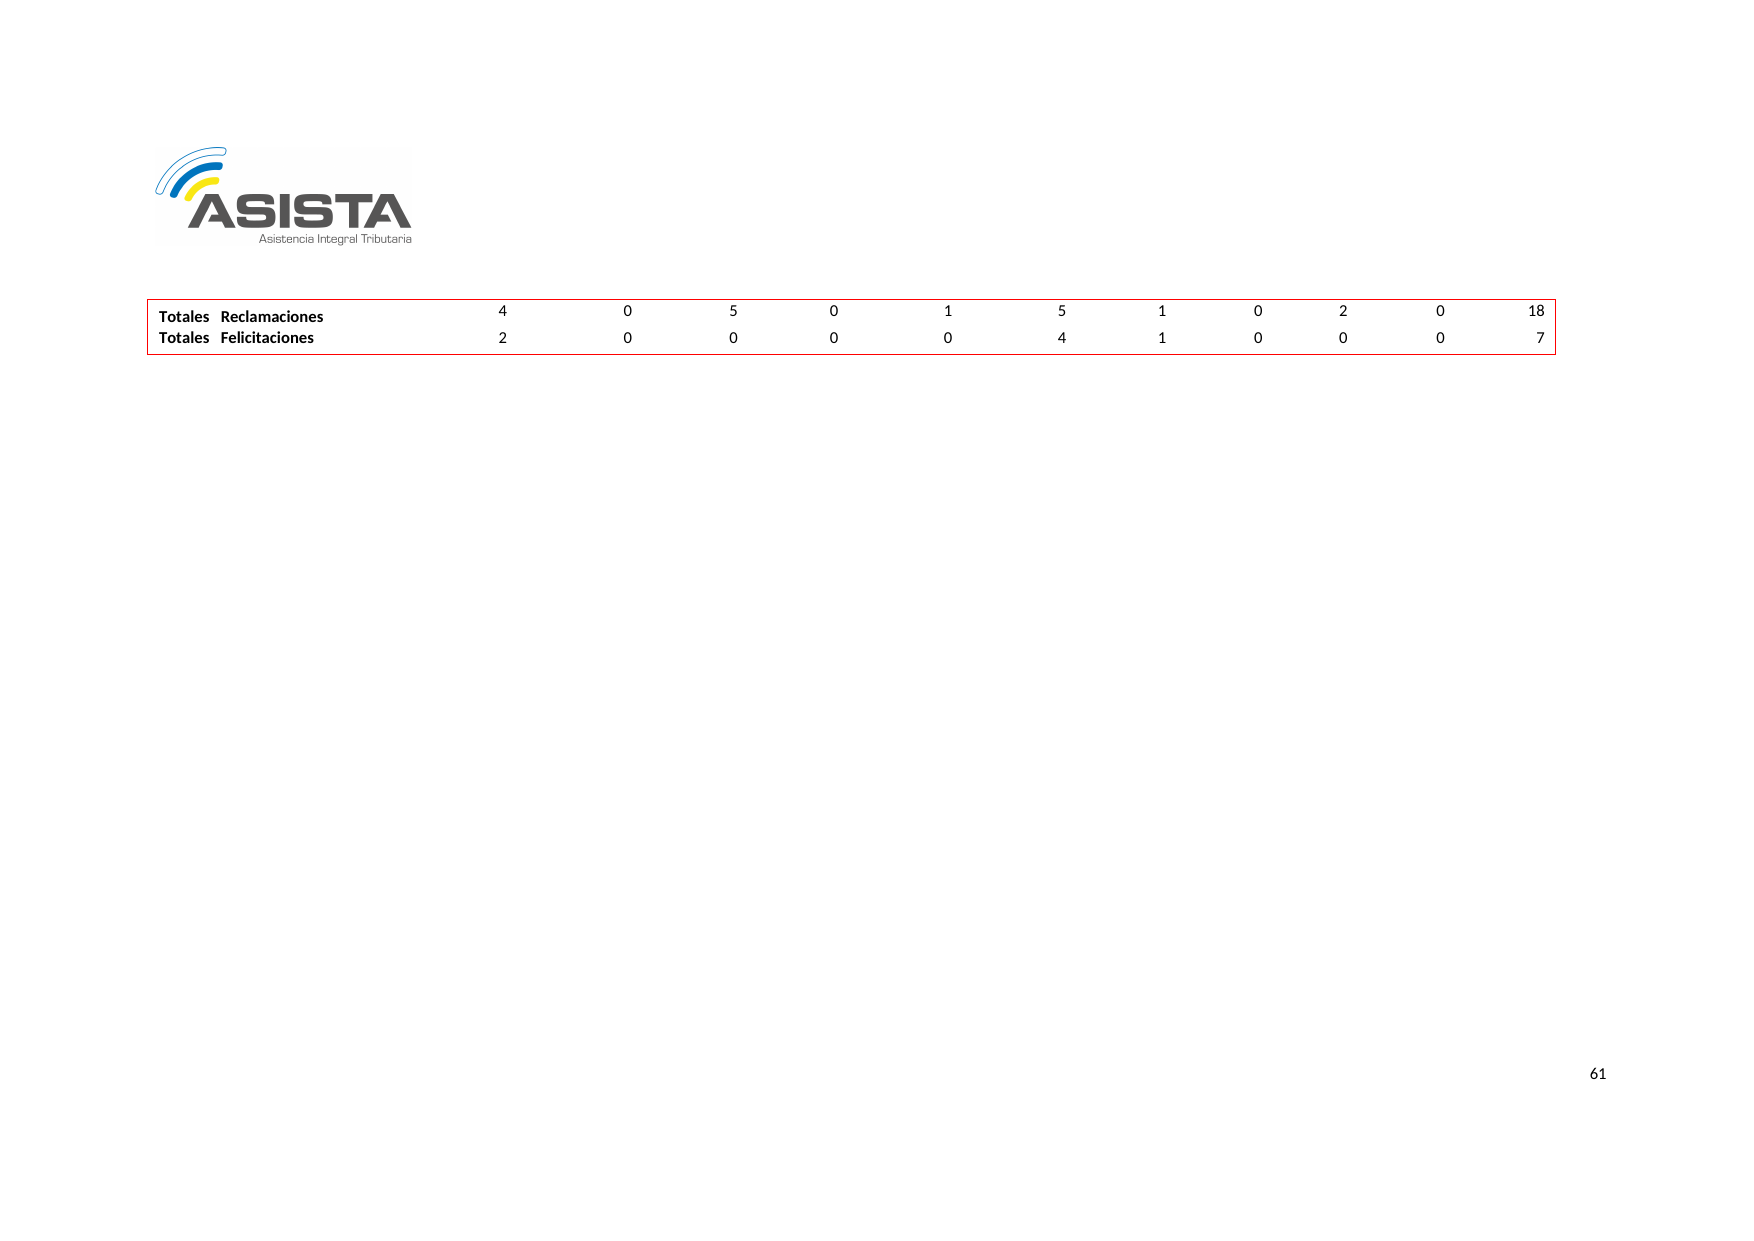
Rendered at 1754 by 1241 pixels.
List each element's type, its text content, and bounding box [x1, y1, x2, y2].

table_cell 2 [1274, 300, 1358, 327]
table_cell 0 [1359, 327, 1456, 354]
table_cell 0 [518, 327, 643, 354]
table_cell 5 [963, 300, 1077, 327]
table_cell 2 [352, 327, 518, 354]
table_cell 7 [1456, 327, 1555, 354]
table_cell 0 [1359, 300, 1456, 327]
table_cell 0 [518, 300, 643, 327]
table_cell 1 [849, 300, 963, 327]
table_cell Totales Reclamaciones Totales Felicitaciones [148, 300, 352, 354]
table_cell 0 [749, 300, 849, 327]
table_cell 0 [1177, 300, 1273, 327]
table_cell 1 [1077, 327, 1177, 354]
table_cell 18 [1456, 300, 1555, 327]
table_cell 0 [643, 327, 749, 354]
table_cell 4 [352, 300, 518, 327]
table_cell 0 [749, 327, 849, 354]
table_cell 1 [1077, 300, 1177, 327]
table_cell 0 [1177, 327, 1273, 354]
table_cell 0 [1274, 327, 1358, 354]
table_cell 4 [963, 327, 1077, 354]
table_cell 0 [849, 327, 963, 354]
table_cell 5 [643, 300, 749, 327]
